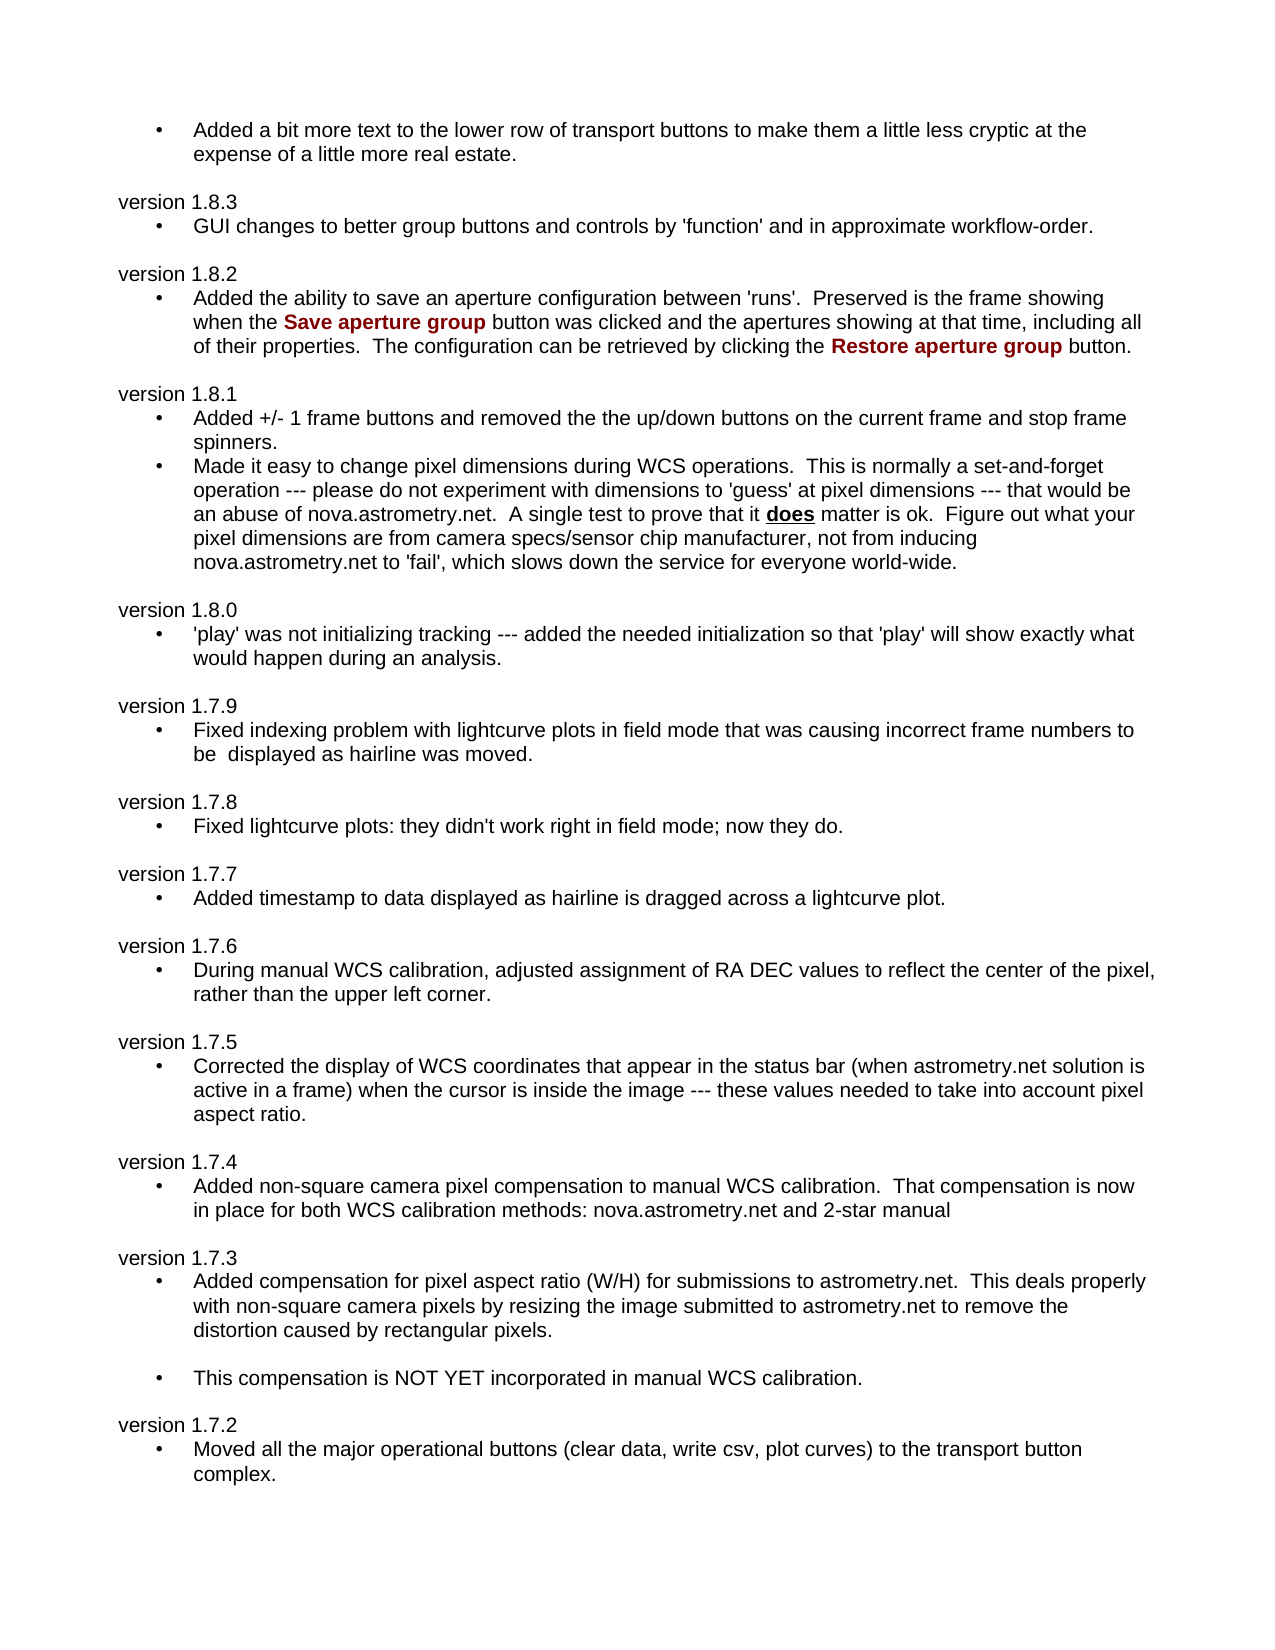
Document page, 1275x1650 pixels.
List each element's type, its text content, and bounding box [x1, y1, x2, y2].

text version 1.7.6 [118, 934, 1157, 958]
text version 1.7.7 [118, 862, 1157, 886]
list Corrected the display of WCS coordinates that appear in the status bar (when astrometry.net solution is active in a frame) when the cursor is inside the image --- these values needed to take into account pixel aspect ratio. [156, 1053, 1157, 1149]
list Added compensation for pixel aspect ratio (W/H) for submissions to astrometry.net. This deals properly with non-square camera pixels by resizing the image submitted to astrometry.net to remove the distortion caused by rectangular pixels. [156, 1269, 1157, 1365]
text version 1.7.3 [118, 1245, 1157, 1269]
list GUI changes to better group buttons and controls by 'function' and in approximate workflow-order. [156, 214, 1157, 262]
text version 1.8.0 [118, 598, 1157, 622]
text version 1.8.2 [118, 262, 1157, 286]
list Added a bit more text to the lower row of transport buttons to make them a little less cryptic at the expense of a little more real estate. [156, 118, 1157, 190]
text version 1.7.5 [118, 1029, 1157, 1053]
text version 1.7.8 [118, 790, 1157, 814]
list Fixed indexing problem with lightcurve plots in field mode that was causing incorrect frame numbers to be displayed as hairline was moved. [156, 718, 1157, 790]
text version 1.7.4 [118, 1149, 1157, 1173]
list Moved all the major operational buttons (clear data, write csv, plot curves) to the transport button complex. [156, 1437, 1157, 1509]
text version 1.8.1 [118, 382, 1157, 406]
text version 1.8.3 [118, 190, 1157, 214]
list Fixed lightcurve plots: they didn't work right in field mode; now they do. [156, 814, 1157, 862]
list This compensation is NOT YET incorporated in manual WCS calibration. [156, 1365, 1157, 1413]
list Added timestamp to data displayed as hairline is dragged across a lightcurve plot. [156, 886, 1157, 934]
text version 1.7.2 [118, 1413, 1157, 1437]
list Added the ability to save an aperture configuration between 'runs'. Preserved is the frame showing when the Save aperture group button was clicked and the apertures showing at that time, including all of their properties. The configuration can be retrieved by clicking the Restore aperture group button. [156, 286, 1157, 382]
list During manual WCS calibration, adjusted assignment of RA DEC values to reflect the center of the pixel, rather than the upper left corner. [156, 958, 1157, 1029]
text version 1.7.9 [118, 694, 1157, 718]
list Made it easy to change pixel dimensions during WCS operations. This is normally a set-and-forget operation --- please do not experiment with dimensions to 'guess' at pixel dimensions --- that would be an abuse of nova.astrometry.net. A single test to prove that it does matter is ok. Figure out what your pixel dimensions are from camera specs/sensor chip manufacturer, not from inducing nova.astrometry.net to 'fail', which slows down the service for everyone world-wide. [156, 454, 1157, 598]
list Added non-square camera pixel compensation to manual WCS calibration. That compensation is now in place for both WCS calibration methods: nova.astrometry.net and 2-star manual [156, 1173, 1157, 1245]
list Added +/- 1 frame buttons and removed the the up/down buttons on the current frame and stop frame spinners. [156, 406, 1157, 454]
list 'play' was not initializing tracking --- added the needed initialization so that 'play' will show exactly what would happen during an analysis. [156, 622, 1157, 694]
